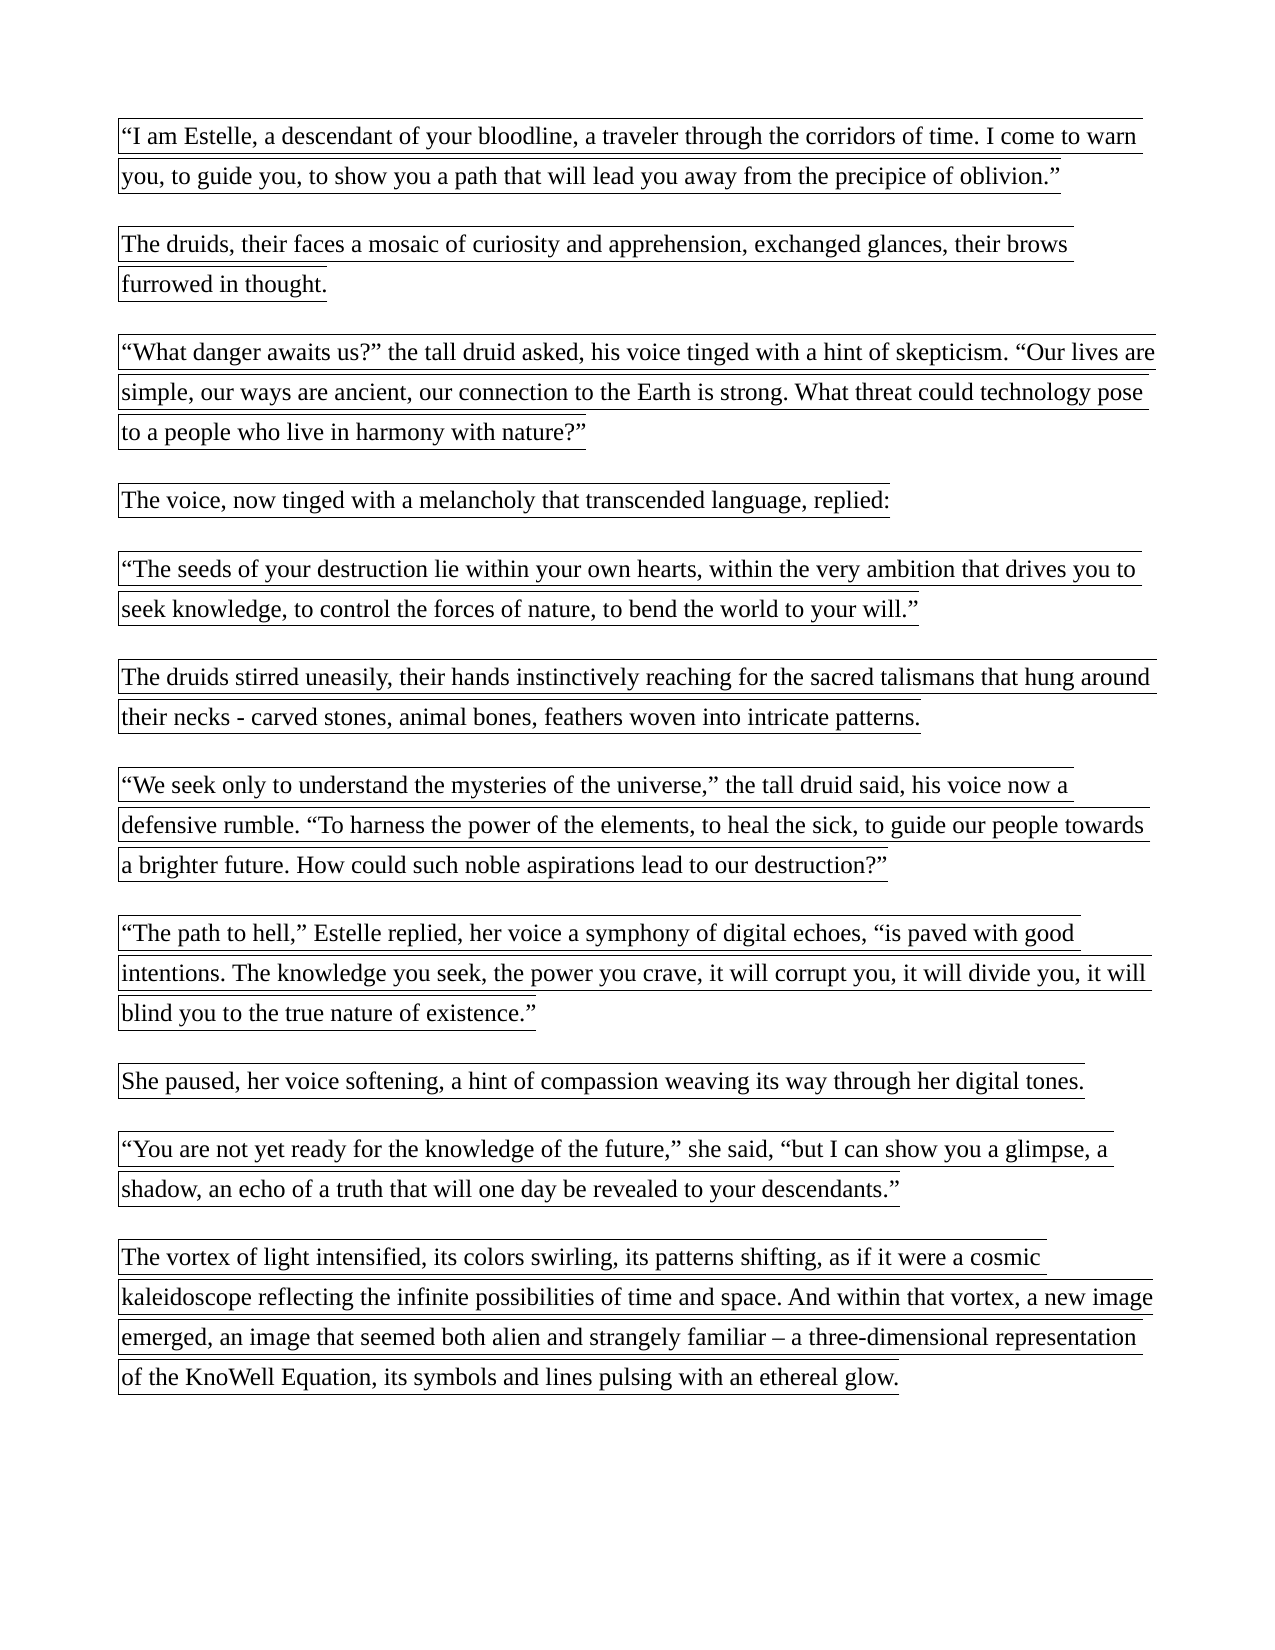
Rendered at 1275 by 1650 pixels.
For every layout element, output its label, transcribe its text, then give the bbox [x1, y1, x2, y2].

text “The path to hell,” Estelle replied, her voice a symphony of digital echoes, “is paved with good intentions. The knowledge you seek, the power you crave, it will corrupt you, it will divide you, it will blind you to the true nature of existence.” [118, 915, 1157, 1030]
text She paused, her voice softening, a hint of compassion weaving its way through her digital tones. [119, 1063, 1157, 1098]
text “What danger awaits us?” the tall druid asked, his voice tinged with a hint of skepticism. “Our lives are simple, our ways are ancient, our connection to the Earth is strong. What threat could technology pose to a people who live in harmony with nature?” [118, 334, 1157, 449]
text “I am Estelle, a descendant of your bloodline, a traveler through the corridors of time. I come to warn you, to guide you, to show you a path that will lead you away from the precipice of oblivion.” [118, 118, 1157, 193]
text “You are not yet ready for the knowledge of the future,” she said, “but I can show you a glimpse, a shadow, an echo of a truth that will one day be revealed to your descendants.” [118, 1131, 1157, 1206]
text The druids, their faces a mosaic of curiosity and apprehension, exchanged glances, their brows furrowed in thought. [118, 226, 1157, 301]
text “We seek only to understand the mysteries of the universe,” the tall druid said, his voice now a defensive rumble. “To harness the power of the elements, to heal the sick, to guide our people towards a brighter future. How could such noble aspirations lead to our destruction?” [118, 767, 1157, 882]
text The vortex of light intensified, its colors swirling, its patterns shifting, as if it were a cosmic kaleidoscope reflecting the infinite possibilities of time and space. And within that vortex, a new image emerged, an image that seemed both alien and strangely familiar – a three-dimensional representation of the KnoWell Equation, its symbols and lines pulsing with an ethereal glow. [118, 1239, 1157, 1394]
text “The seeds of your destruction lie within your own hearts, within the very ambition that drives you to seek knowledge, to control the forces of nature, to bend the world to your will.” [118, 551, 1157, 625]
text The druids stirred uneasily, their hands instinctively reaching for the sacred talismans that hung around [119, 660, 1157, 693]
text The voice, now tinged with a melancholy that transcended language, replied: [118, 482, 1157, 517]
text their necks - carved stones, animal bones, feathers woven into intricate patterns. [118, 694, 1157, 733]
